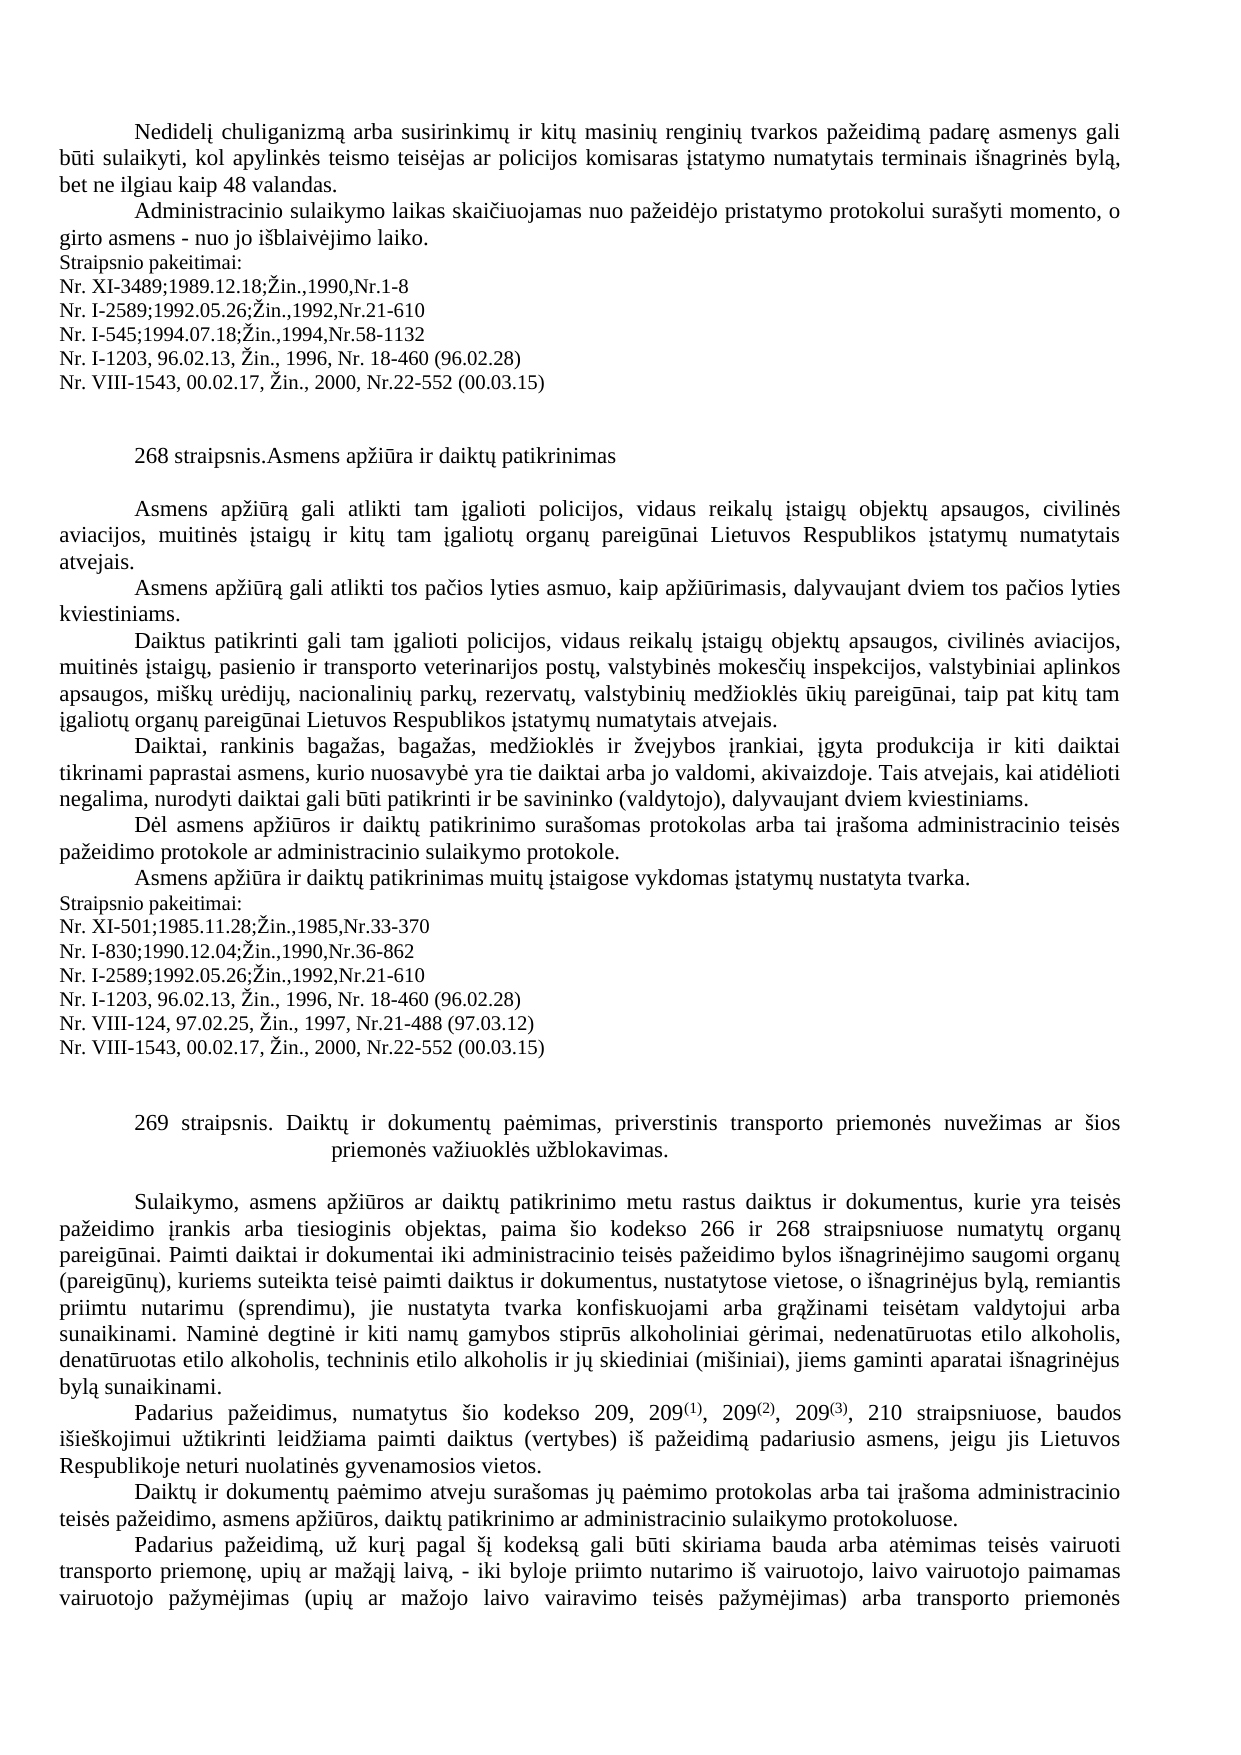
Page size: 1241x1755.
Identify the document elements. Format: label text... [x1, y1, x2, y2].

text Nr. I-545;1994.07.18;Žin.,1994,Nr.58-1132 [59, 322, 1122, 346]
text Nr. XI-3489;1989.12.18;Žin.,1990,Nr.1-8 [59, 274, 1122, 298]
text Padarius pažeidimą, už kurį pagal šį kodeksą gali būti skiriama bauda arba atėmimas teisės vairuoti transporto priemonę, upių ar mažąjį laivą, - iki byloje priimto nutarimo iš vairuotojo, laivo vairuotojo paimamas vairuotojo pažymėjimas (upių ar mažojo laivo vairavimo teisės pažymėjimas) arba transporto priemonės [59, 1531, 1122, 1610]
text Daiktai, rankinis bagažas, bagažas, medžioklės ir žvejybos įrankiai, įgyta produkcija ir kiti daiktai tikrinami paprastai asmens, kurio nuosavybė yra tie daiktai arba jo valdomi, akivaizdoje. Tais atvejais, kai atidėlioti negalima, nurodyti daiktai gali būti patikrinti ir be savininko (valdytojo), dalyvaujant dviem kviestiniams. [59, 732, 1122, 811]
text Nr. VIII-1543, 00.02.17, Žin., 2000, Nr.22-552 (00.03.15) [59, 370, 1122, 394]
text Nr. I-1203, 96.02.13, Žin., 1996, Nr. 18-460 (96.02.28) [59, 346, 1122, 370]
text Nr. I-830;1990.12.04;Žin.,1990,Nr.36-862 [59, 938, 1122, 963]
text Nr. I-2589;1992.05.26;Žin.,1992,Nr.21-610 [59, 298, 1122, 322]
text Nr. XI-501;1985.11.28;Žin.,1985,Nr.33-370 [59, 914, 1122, 938]
text Asmens apžiūrą gali atlikti tos pačios lyties asmuo, kaip apžiūrimasis, dalyvaujant dviem tos pačios lyties kviestiniams. [59, 574, 1122, 627]
text Asmens apžiūra ir daiktų patikrinimas muitų įstaigose vykdomas įstatymų nustatyta tvarka. [59, 864, 1122, 890]
text Asmens apžiūrą gali atlikti tam įgalioti policijos, vidaus reikalų įstaigų objektų apsaugos, civilinės aviacijos, muitinės įstaigų ir kitų tam įgaliotų organų pareigūnai Lietuvos Respublikos įstatymų numatytais atvejais. [59, 495, 1122, 574]
text 268 straipsnis.Asmens apžiūra ir daiktų patikrinimas [59, 442, 1122, 469]
text Nr. I-2589;1992.05.26;Žin.,1992,Nr.21-610 [59, 963, 1122, 987]
text Padarius pažeidimus, numatytus šio kodekso 209, 209(1), 209(2), 209(3), 210 straipsniuose, baudos išieškojimui užtikrinti leidžiama paimti daiktus (vertybes) iš pažeidimą padariusio asmens, jeigu jis Lietuvos Respublikoje neturi nuolatinės gyvenamosios vietos. [59, 1399, 1122, 1478]
text Nr. VIII-124, 97.02.25, Žin., 1997, Nr.21-488 (97.03.12) [59, 1011, 1122, 1035]
text Daiktų ir dokumentų paėmimo atveju surašomas jų paėmimo protokolas arba tai įrašoma administracinio teisės pažeidimo, asmens apžiūros, daiktų patikrinimo ar administracinio sulaikymo protokoluose. [59, 1478, 1122, 1531]
text Nr. I-1203, 96.02.13, Žin., 1996, Nr. 18-460 (96.02.28) [59, 987, 1122, 1011]
text Dėl asmens apžiūros ir daiktų patikrinimo surašomas protokolas arba tai įrašoma administracinio teisės pažeidimo protokole ar administracinio sulaikymo protokole. [59, 811, 1122, 864]
text Nedidelį chuliganizmą arba susirinkimų ir kitų masinių renginių tvarkos pažeidimą padarę asmenys gali būti sulaikyti, kol apylinkės teismo teisėjas ar policijos komisaras įstatymo numatytais terminais išnagrinės bylą, bet ne ilgiau kaip 48 valandas. [59, 118, 1122, 197]
text Straipsnio pakeitimai: [59, 250, 1122, 274]
text Nr. VIII-1543, 00.02.17, Žin., 2000, Nr.22-552 (00.03.15) [59, 1035, 1122, 1059]
text Administracinio sulaikymo laikas skaičiuojamas nuo pažeidėjo pristatymo protokolui surašyti momento, o girto asmens - nuo jo išblaivėjimo laiko. [59, 197, 1122, 250]
text Sulaikymo, asmens apžiūros ar daiktų patikrinimo metu rastus daiktus ir dokumentus, kurie yra teisės pažeidimo įrankis arba tiesioginis objektas, paima šio kodekso 266 ir 268 straipsniuose numatytų organų pareigūnai. Paimti daiktai ir dokumentai iki administracinio teisės pažeidimo bylos išnagrinėjimo saugomi organų (pareigūnų), kuriems suteikta teisė paimti daiktus ir dokumentus, nustatytose vietose, o išnagrinėjus bylą, remiantis priimtu nutarimu (sprendimu), jie nustatyta tvarka konfiskuojami arba grąžinami teisėtam valdytojui arba sunaikinami. Naminė degtinė ir kiti namų gamybos stiprūs alkoholiniai gėrimai, nedenatūruotas etilo alkoholis, denatūruotas etilo alkoholis, techninis etilo alkoholis ir jų skiediniai (mišiniai), jiems gaminti aparatai išnagrinėjus bylą sunaikinami. [59, 1188, 1122, 1399]
text Daiktus patikrinti gali tam įgalioti policijos, vidaus reikalų įstaigų objektų apsaugos, civilinės aviacijos, muitinės įstaigų, pasienio ir transporto veterinarijos postų, valstybinės mokesčių inspekcijos, valstybiniai aplinkos apsaugos, miškų urėdijų, nacionalinių parkų, rezervatų, valstybinių medžioklės ūkių pareigūnai, taip pat kitų tam įgaliotų organų pareigūnai Lietuvos Respublikos įstatymų numatytais atvejais. [59, 627, 1122, 732]
text 269 straipsnis. Daiktų ir dokumentų paėmimas, priverstinis transporto priemonės nuvežimas ar šios priemonės važiuoklės užblokavimas. [134, 1109, 1122, 1162]
text Straipsnio pakeitimai: [59, 890, 1122, 914]
